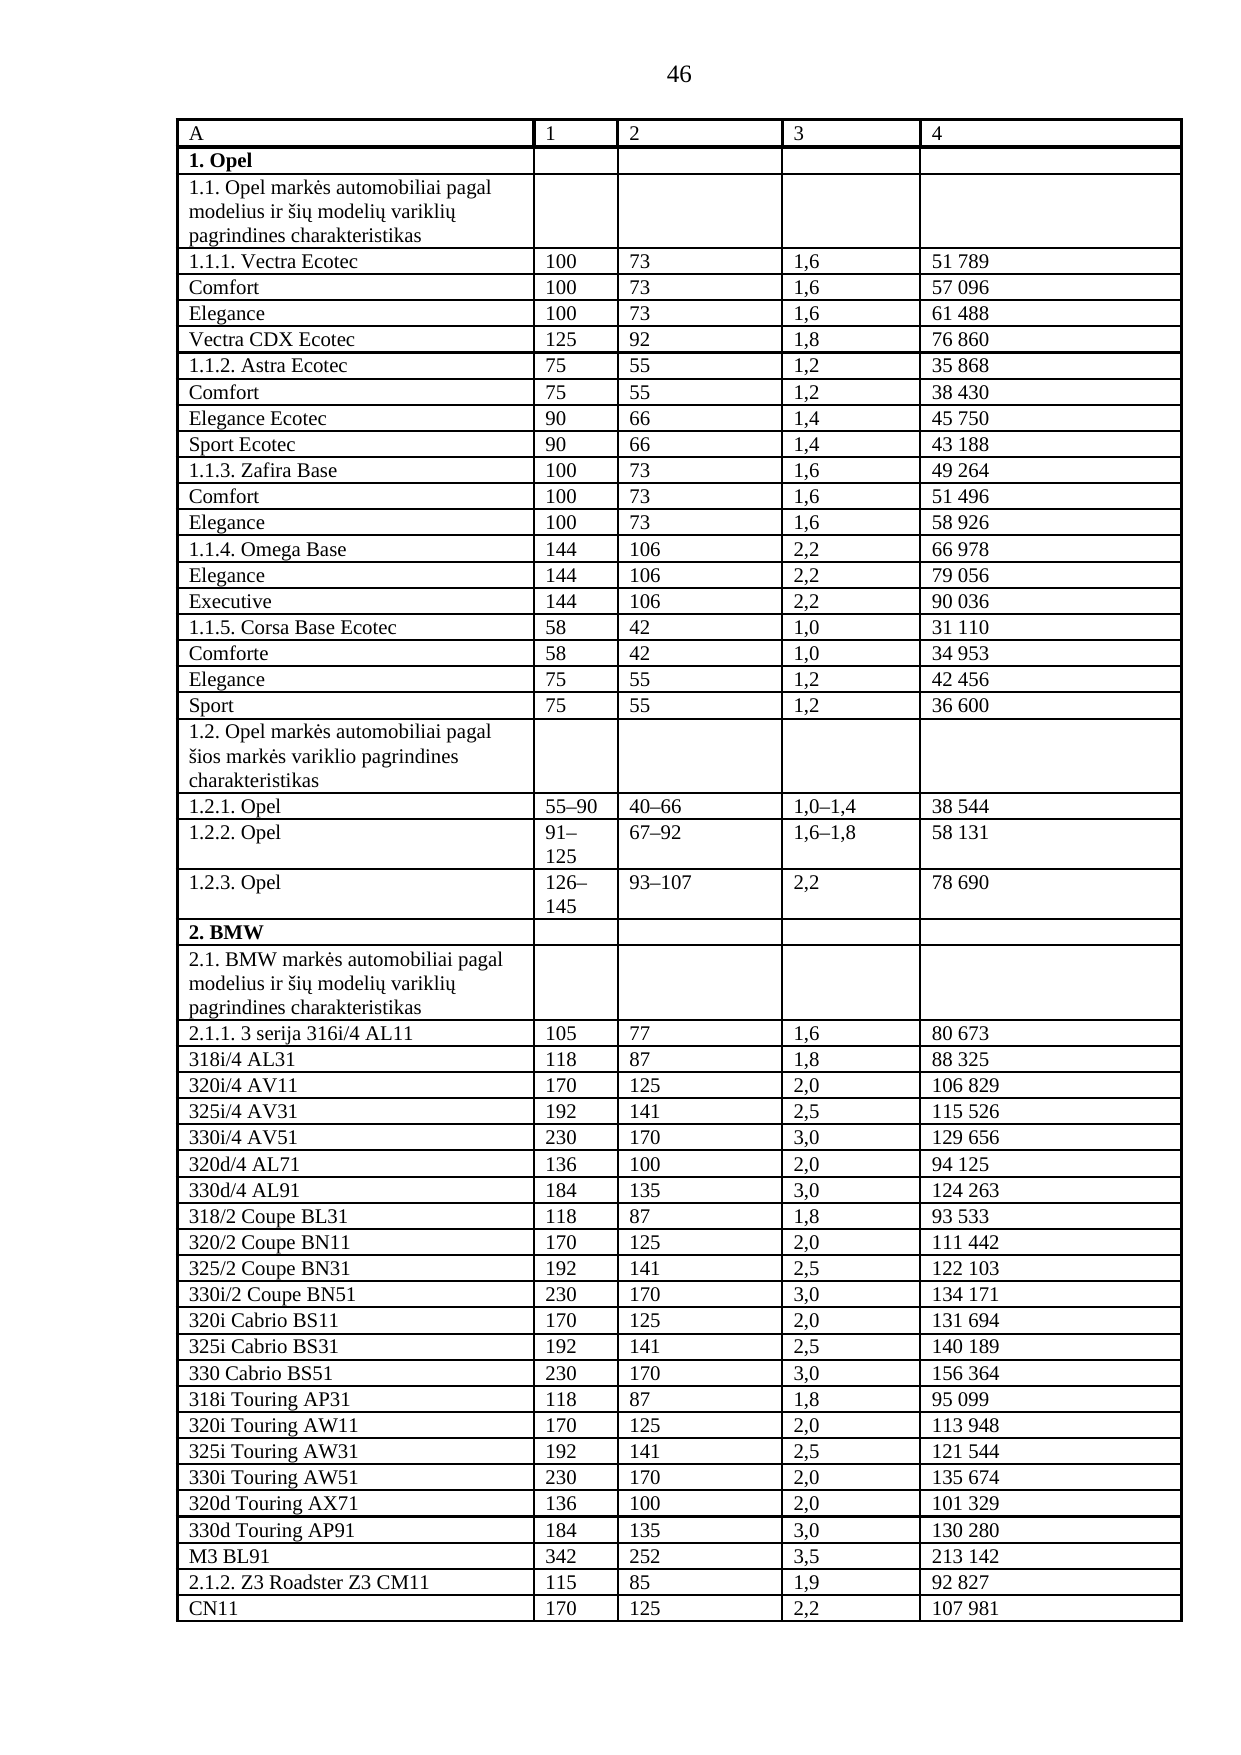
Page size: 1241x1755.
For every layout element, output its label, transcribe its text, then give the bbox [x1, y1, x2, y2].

table_cell 100 [619, 1151, 781, 1176]
table_cell 125 [535, 327, 617, 351]
table_cell 1,6 [783, 510, 919, 534]
table_cell 3,0 [783, 1282, 919, 1306]
table_cell 73 [619, 301, 781, 325]
table_cell 40–66 [619, 794, 781, 818]
table_cell 100 [535, 510, 617, 534]
table_cell 58 926 [921, 510, 1180, 534]
table_cell 77 [619, 1021, 781, 1045]
table_cell [619, 149, 781, 172]
table_cell 141 [619, 1256, 781, 1280]
table_cell 55 [619, 693, 781, 717]
table_cell 113 948 [921, 1413, 1180, 1437]
table_cell 134 171 [921, 1282, 1180, 1306]
table_cell 115 526 [921, 1099, 1180, 1123]
table_cell 325i Cabrio BS31 [179, 1335, 533, 1358]
table_cell Elegance Ecotec [179, 406, 533, 430]
table_cell 1,6 [783, 1021, 919, 1045]
table_cell [921, 946, 1180, 1019]
table_cell 125 [619, 1073, 781, 1097]
table_cell 2,5 [783, 1099, 919, 1123]
table_cell 92 827 [921, 1570, 1180, 1594]
table_cell 75 [535, 354, 617, 377]
table_cell 2,0 [783, 1230, 919, 1254]
table_cell 3,0 [783, 1361, 919, 1385]
table_cell 1,0 [783, 641, 919, 665]
table_cell 1.1.2. Astra Ecotec [179, 354, 533, 377]
table_cell 2,5 [783, 1439, 919, 1463]
table_cell 129 656 [921, 1125, 1180, 1149]
table_cell 100 [535, 458, 617, 482]
table_cell 124 263 [921, 1178, 1180, 1202]
table_cell A [179, 121, 532, 145]
table_cell 252 [619, 1544, 781, 1568]
table_cell 230 [535, 1465, 617, 1489]
table_cell [783, 720, 919, 792]
table_cell 55 [619, 667, 781, 691]
table_cell [535, 920, 617, 944]
table_cell 90 [535, 406, 617, 430]
table_cell Elegance [179, 301, 533, 325]
table_cell 1.2. Opel markės automobiliai pagal šios markės variklio pagrindines charakteristikas [179, 720, 533, 792]
table_cell [783, 149, 919, 172]
table_cell 2,5 [783, 1335, 919, 1358]
table_cell 100 [535, 275, 617, 299]
table_cell 73 [619, 510, 781, 534]
table_cell 1.1. Opel markės automobiliai pagal modelius ir šių modelių variklių pagrindines charakteristikas [179, 175, 533, 247]
table_cell 318i/4 AL31 [179, 1047, 533, 1071]
table_cell 125 [619, 1596, 781, 1620]
table_cell [535, 946, 617, 1019]
table_cell 88 325 [921, 1047, 1180, 1071]
table_cell 192 [535, 1335, 617, 1358]
table_cell [783, 946, 919, 1019]
table_cell 90 036 [921, 589, 1180, 613]
table_cell 170 [535, 1073, 617, 1097]
table_cell [535, 149, 617, 172]
table_cell 1.1.3. Zafira Base [179, 458, 533, 482]
table_cell 2,2 [783, 536, 919, 561]
table_cell 170 [619, 1125, 781, 1149]
table_cell 61 488 [921, 301, 1180, 325]
table_cell Sport [179, 693, 533, 717]
table_cell 1 [536, 121, 616, 145]
table_cell Elegance [179, 563, 533, 587]
table_cell 125 [619, 1308, 781, 1332]
table_cell 2,0 [783, 1413, 919, 1437]
table_cell 320d Touring AX71 [179, 1491, 533, 1515]
table_cell 55 [619, 354, 781, 377]
table_cell 1.2.2. Opel [179, 820, 533, 868]
table_cell 2,2 [783, 1596, 919, 1620]
table_cell 320/2 Coupe BN11 [179, 1230, 533, 1254]
table_cell 4 [922, 121, 1180, 145]
table_cell 230 [535, 1282, 617, 1306]
table_cell 131 694 [921, 1308, 1180, 1332]
table_cell 320i/4 AV11 [179, 1073, 533, 1097]
table_cell 184 [535, 1518, 617, 1542]
table_cell 136 [535, 1491, 617, 1515]
table_cell 330d Touring AP91 [179, 1518, 533, 1542]
table_cell 3,0 [783, 1518, 919, 1542]
table_cell 1,2 [783, 354, 919, 377]
table_cell 35 868 [921, 354, 1180, 377]
table_cell [535, 175, 617, 247]
table_cell 170 [535, 1413, 617, 1437]
table_cell 1,6 [783, 458, 919, 482]
table_cell Comforte [179, 641, 533, 665]
table_cell 73 [619, 249, 781, 273]
table_cell 2,0 [783, 1151, 919, 1176]
table_cell 111 442 [921, 1230, 1180, 1254]
table_cell 121 544 [921, 1439, 1180, 1463]
table_cell 135 674 [921, 1465, 1180, 1489]
table_cell 73 [619, 458, 781, 482]
table_cell 101 329 [921, 1491, 1180, 1515]
table_cell [921, 149, 1180, 172]
table_cell 170 [535, 1596, 617, 1620]
table_cell 118 [535, 1047, 617, 1071]
table_cell 2.1.2. Z3 Roadster Z3 CM11 [179, 1570, 533, 1594]
table_cell 106 829 [921, 1073, 1180, 1097]
table_cell 330i/4 AV51 [179, 1125, 533, 1149]
table_cell 51 496 [921, 484, 1180, 508]
table_cell 31 110 [921, 615, 1180, 639]
table_cell 42 [619, 615, 781, 639]
table_cell [535, 720, 617, 792]
table_cell 73 [619, 275, 781, 299]
table_cell [619, 175, 781, 247]
table_cell 1,0 [783, 615, 919, 639]
table_cell 75 [535, 693, 617, 717]
table_cell 1,0–1,4 [783, 794, 919, 818]
table_cell 125 [619, 1230, 781, 1254]
table_cell 80 673 [921, 1021, 1180, 1045]
table_cell 170 [619, 1282, 781, 1306]
table_cell 141 [619, 1439, 781, 1463]
table_cell 325i/4 AV31 [179, 1099, 533, 1123]
table_cell 1,8 [783, 1047, 919, 1071]
table_cell 1,6 [783, 249, 919, 273]
table_cell 58 131 [921, 820, 1180, 868]
table_cell 100 [619, 1491, 781, 1515]
table_cell 106 [619, 563, 781, 587]
table_cell 1,2 [783, 667, 919, 691]
table_cell 36 600 [921, 693, 1180, 717]
table_cell 2,0 [783, 1491, 919, 1515]
table_cell CN11 [179, 1596, 533, 1620]
table_cell 42 [619, 641, 781, 665]
table_cell M3 BL91 [179, 1544, 533, 1568]
table_cell 170 [535, 1230, 617, 1254]
table_cell 66 [619, 432, 781, 456]
table_cell 2,2 [783, 563, 919, 587]
table_cell 2 [619, 121, 781, 145]
table_cell 1,6 [783, 301, 919, 325]
table_cell 87 [619, 1047, 781, 1071]
table_cell 1,6 [783, 275, 919, 299]
table_cell 38 544 [921, 794, 1180, 818]
table_cell 330i Touring AW51 [179, 1465, 533, 1489]
table_cell 76 860 [921, 327, 1180, 351]
table_cell 141 [619, 1335, 781, 1358]
table_cell 106 [619, 589, 781, 613]
table_cell 107 981 [921, 1596, 1180, 1620]
table_cell 78 690 [921, 870, 1180, 918]
table_cell 100 [535, 249, 617, 273]
table_cell 2,0 [783, 1073, 919, 1097]
table_cell 1.2.3. Opel [179, 870, 533, 918]
table_cell 85 [619, 1570, 781, 1594]
table_cell 3 [784, 121, 919, 145]
table_cell 192 [535, 1099, 617, 1123]
table_cell 230 [535, 1125, 617, 1149]
table_cell 1,4 [783, 432, 919, 456]
table_cell 95 099 [921, 1387, 1180, 1411]
table_cell 3,5 [783, 1544, 919, 1568]
table_cell 1,4 [783, 406, 919, 430]
table_cell 67–92 [619, 820, 781, 868]
table_cell 325/2 Coupe BN31 [179, 1256, 533, 1280]
table_cell 320i Touring AW11 [179, 1413, 533, 1437]
table_cell Vectra CDX Ecotec [179, 327, 533, 351]
table_cell 320i Cabrio BS11 [179, 1308, 533, 1332]
table_cell 184 [535, 1178, 617, 1202]
table_cell Elegance [179, 510, 533, 534]
table_cell Comfort [179, 380, 533, 404]
table_cell 1,6 [783, 484, 919, 508]
table_cell 1,8 [783, 1387, 919, 1411]
table_cell 58 [535, 641, 617, 665]
table_cell 1. Opel [179, 149, 533, 172]
table_cell 192 [535, 1256, 617, 1280]
table_cell 1,2 [783, 693, 919, 717]
table_cell 2,5 [783, 1256, 919, 1280]
table_cell 135 [619, 1178, 781, 1202]
table_cell 170 [619, 1361, 781, 1385]
table_cell 93–107 [619, 870, 781, 918]
table_cell 156 364 [921, 1361, 1180, 1385]
table_cell 58 [535, 615, 617, 639]
table_cell 87 [619, 1387, 781, 1411]
table_cell 141 [619, 1099, 781, 1123]
table_cell Comfort [179, 484, 533, 508]
table_cell 2.1. BMW markės automobiliai pagal modelius ir šių modelių variklių pagrindines charakteristikas [179, 946, 533, 1019]
table_cell Sport Ecotec [179, 432, 533, 456]
table_cell 1,8 [783, 1204, 919, 1228]
table_cell Elegance [179, 667, 533, 691]
table_cell 1,9 [783, 1570, 919, 1594]
table_cell 325i Touring AW31 [179, 1439, 533, 1463]
table_cell 75 [535, 667, 617, 691]
table_cell Executive [179, 589, 533, 613]
table_cell 79 056 [921, 563, 1180, 587]
table_cell 118 [535, 1387, 617, 1411]
table_cell 94 125 [921, 1151, 1180, 1176]
table_cell 122 103 [921, 1256, 1180, 1280]
table_cell 2,0 [783, 1308, 919, 1332]
table_cell 1,8 [783, 327, 919, 351]
table_cell 144 [535, 563, 617, 587]
table_cell 170 [619, 1465, 781, 1489]
table_cell 34 953 [921, 641, 1180, 665]
table_cell 318i Touring AP31 [179, 1387, 533, 1411]
table_cell 330 Cabrio BS51 [179, 1361, 533, 1385]
table_cell 330d/4 AL91 [179, 1178, 533, 1202]
table_cell 118 [535, 1204, 617, 1228]
table_cell 342 [535, 1544, 617, 1568]
table_cell 75 [535, 380, 617, 404]
table_cell 66 978 [921, 536, 1180, 561]
table_cell 93 533 [921, 1204, 1180, 1228]
table_cell [921, 175, 1180, 247]
table_cell 136 [535, 1151, 617, 1176]
table_cell 38 430 [921, 380, 1180, 404]
table_cell 3,0 [783, 1178, 919, 1202]
table_cell 170 [535, 1308, 617, 1332]
table_cell 73 [619, 484, 781, 508]
table_cell 2. BMW [179, 920, 533, 944]
table_cell 1.1.1. Vectra Ecotec [179, 249, 533, 273]
table_cell 318/2 Coupe BL31 [179, 1204, 533, 1228]
table_cell 49 264 [921, 458, 1180, 482]
table_cell 144 [535, 589, 617, 613]
table_cell 51 789 [921, 249, 1180, 273]
table_cell 1.1.5. Corsa Base Ecotec [179, 615, 533, 639]
table_cell 135 [619, 1518, 781, 1542]
table_cell 43 188 [921, 432, 1180, 456]
table_cell 55–90 [535, 794, 617, 818]
table_cell 192 [535, 1439, 617, 1463]
table_cell 100 [535, 484, 617, 508]
table_cell 115 [535, 1570, 617, 1594]
table_cell [619, 946, 781, 1019]
table_cell 106 [619, 536, 781, 561]
table_cell 100 [535, 301, 617, 325]
table_cell [921, 920, 1180, 944]
table_cell 2,2 [783, 870, 919, 918]
table_cell [783, 175, 919, 247]
table_cell 91–125 [535, 820, 617, 868]
table_cell Comfort [179, 275, 533, 299]
table_cell 130 280 [921, 1518, 1180, 1542]
table_cell [619, 720, 781, 792]
table_cell 3,0 [783, 1125, 919, 1149]
table_cell 66 [619, 406, 781, 430]
table_cell 87 [619, 1204, 781, 1228]
table_cell [783, 920, 919, 944]
table_cell 1,6–1,8 [783, 820, 919, 868]
table_cell 1,2 [783, 380, 919, 404]
table_cell 330i/2 Coupe BN51 [179, 1282, 533, 1306]
table_cell [619, 920, 781, 944]
table_cell 213 142 [921, 1544, 1180, 1568]
table_cell 105 [535, 1021, 617, 1045]
table_cell 125 [619, 1413, 781, 1437]
table_cell 320d/4 AL71 [179, 1151, 533, 1176]
table_cell 2.1.1. 3 serija 316i/4 AL11 [179, 1021, 533, 1045]
table_cell 45 750 [921, 406, 1180, 430]
table_cell 57 096 [921, 275, 1180, 299]
table_cell 1.2.1. Opel [179, 794, 533, 818]
table_cell 230 [535, 1361, 617, 1385]
table_cell 2,2 [783, 589, 919, 613]
table_cell 42 456 [921, 667, 1180, 691]
table_cell 140 189 [921, 1335, 1180, 1358]
table_cell 144 [535, 536, 617, 561]
table_cell [921, 720, 1180, 792]
table_cell 92 [619, 327, 781, 351]
table_cell 55 [619, 380, 781, 404]
table_cell 90 [535, 432, 617, 456]
table_cell 1.1.4. Omega Base [179, 536, 533, 561]
table_cell 2,0 [783, 1465, 919, 1489]
table_cell 126–145 [535, 870, 617, 918]
